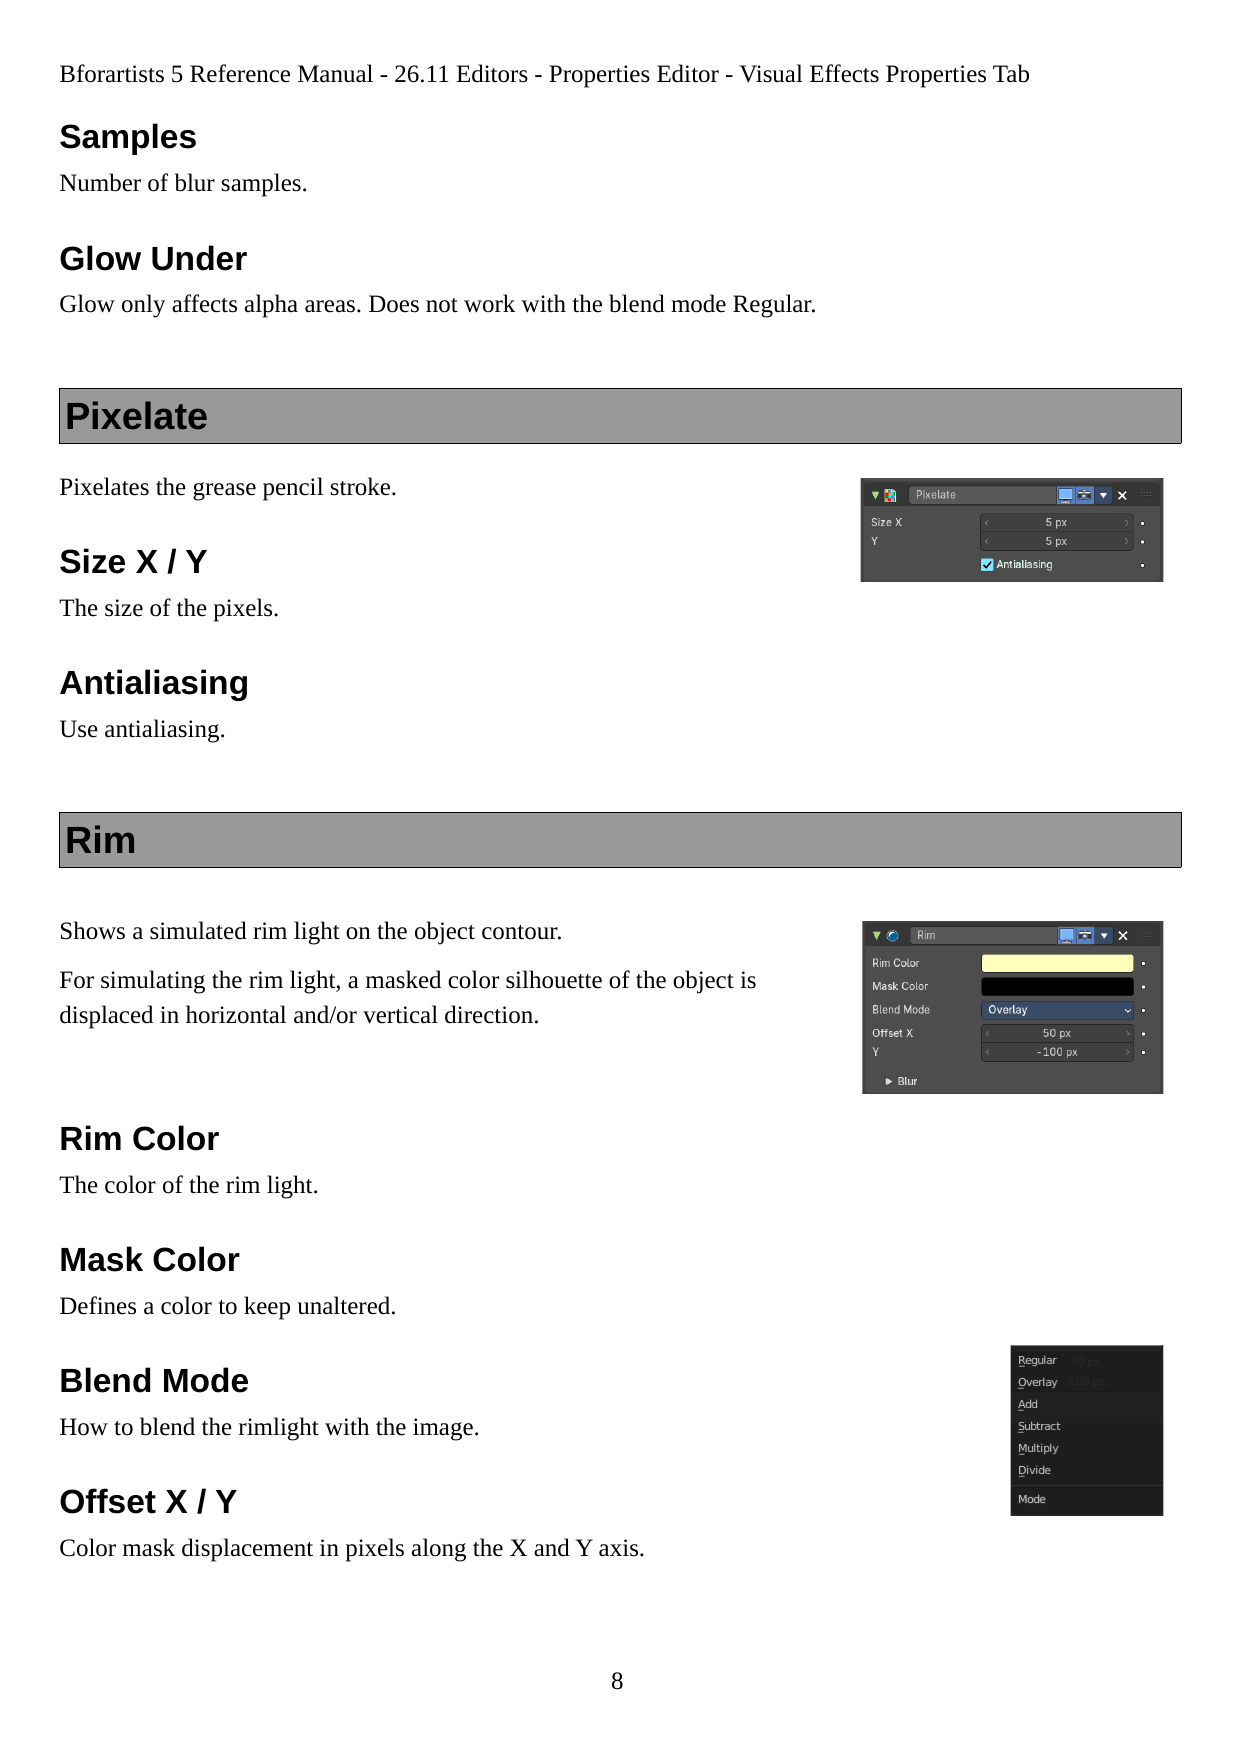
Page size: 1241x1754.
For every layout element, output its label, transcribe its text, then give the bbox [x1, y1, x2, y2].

picture [862, 921, 1164, 1094]
subtitle Blend Mode [59, 1361, 1010, 1399]
subtitle [1164, 542, 1181, 580]
text How to blend the rimlight with the image. [59, 1412, 1010, 1441]
subtitle Antialiasing [59, 663, 1181, 701]
picture [860, 478, 1164, 582]
text The size of the pixels. [59, 593, 1181, 621]
text The color of the rim light. [59, 1170, 1181, 1199]
text Use antialiasing. [59, 714, 1181, 742]
text Pixelates the grease pencil stroke. [59, 472, 1181, 500]
subtitle Offset X / Y [59, 1482, 1181, 1521]
picture [1010, 1345, 1164, 1516]
text For simulating the rim light, a masked color silhouette of the object is displaced in horizontal and/or vertical direction. [59, 965, 862, 1028]
text Color mask displacement in pixels along the X and Y axis. [59, 1533, 1181, 1562]
table_header Rim [60, 813, 1181, 867]
text Shows a simulated rim light on the object contour. [59, 916, 1181, 945]
subtitle Rim Color [59, 1119, 1181, 1157]
subtitle Mask Color [59, 1240, 1181, 1278]
text Defines a color to keep unaltered. [59, 1291, 1181, 1320]
subtitle Samples [59, 117, 1181, 156]
subtitle Glow Under [59, 238, 1181, 277]
text Glow only affects alpha areas. Does not work with the blend mode Regular. [59, 289, 1181, 318]
text Number of blur samples. [59, 168, 1181, 197]
table_header Pixelate [60, 389, 1181, 443]
subtitle Size X / Y [59, 542, 860, 580]
subtitle [1164, 1361, 1181, 1399]
